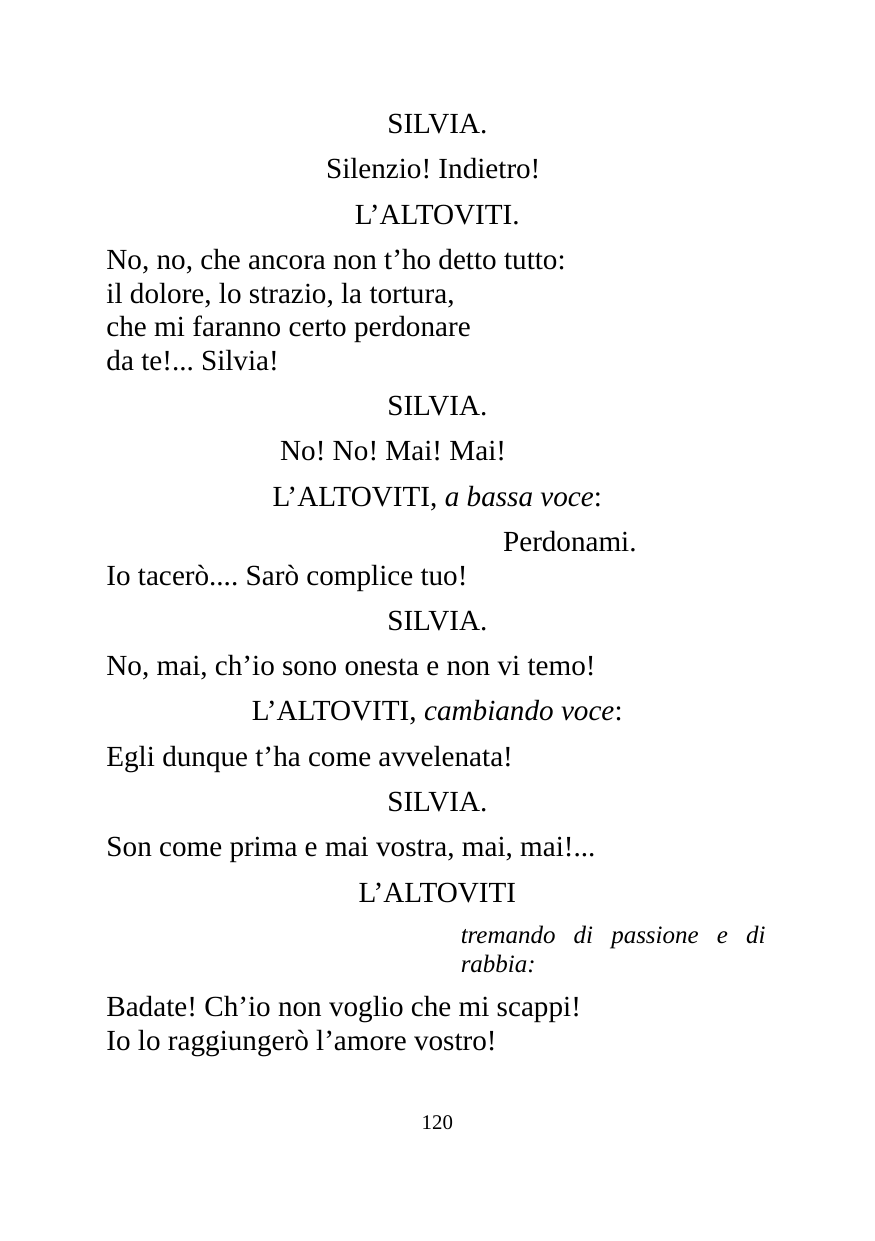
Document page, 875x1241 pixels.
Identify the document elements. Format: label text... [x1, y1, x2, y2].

text Son come prima e mai vostra, mai, mai!... [106, 829, 768, 863]
text No, no, che ancora non t’ho detto tutto: il dolore, lo strazio, la tortura, che mi faranno certo perdonare da te!... Silvia! [106, 242, 768, 376]
text L’ALTOVITI. [106, 197, 768, 230]
text SILVIA. [106, 784, 768, 818]
text No! No! Mai! Mai! [106, 433, 768, 467]
text No, mai, ch’io sono onesta e non vi temo! [106, 648, 768, 682]
text tremando di passione e di rabbia: [461, 920, 768, 978]
text L’ALTOVITI, cambiando voce: [106, 693, 768, 727]
text Perdonami. Io tacerò.... Sarò complice tuo! [106, 524, 768, 591]
text SILVIA. [106, 388, 768, 422]
text Egli dunque t’ha come avvelenata! [106, 739, 768, 772]
text SILVIA. [106, 106, 768, 140]
text Silenzio! Indietro! [106, 152, 768, 185]
text SILVIA. [106, 603, 768, 636]
text Badate! Ch’io non voglio che mi scappi! Io lo raggiungerò l’amore vostro! [106, 989, 768, 1056]
text L’ALTOVITI [106, 875, 768, 908]
text L’ALTOVITI, a bassa voce: [106, 479, 768, 512]
